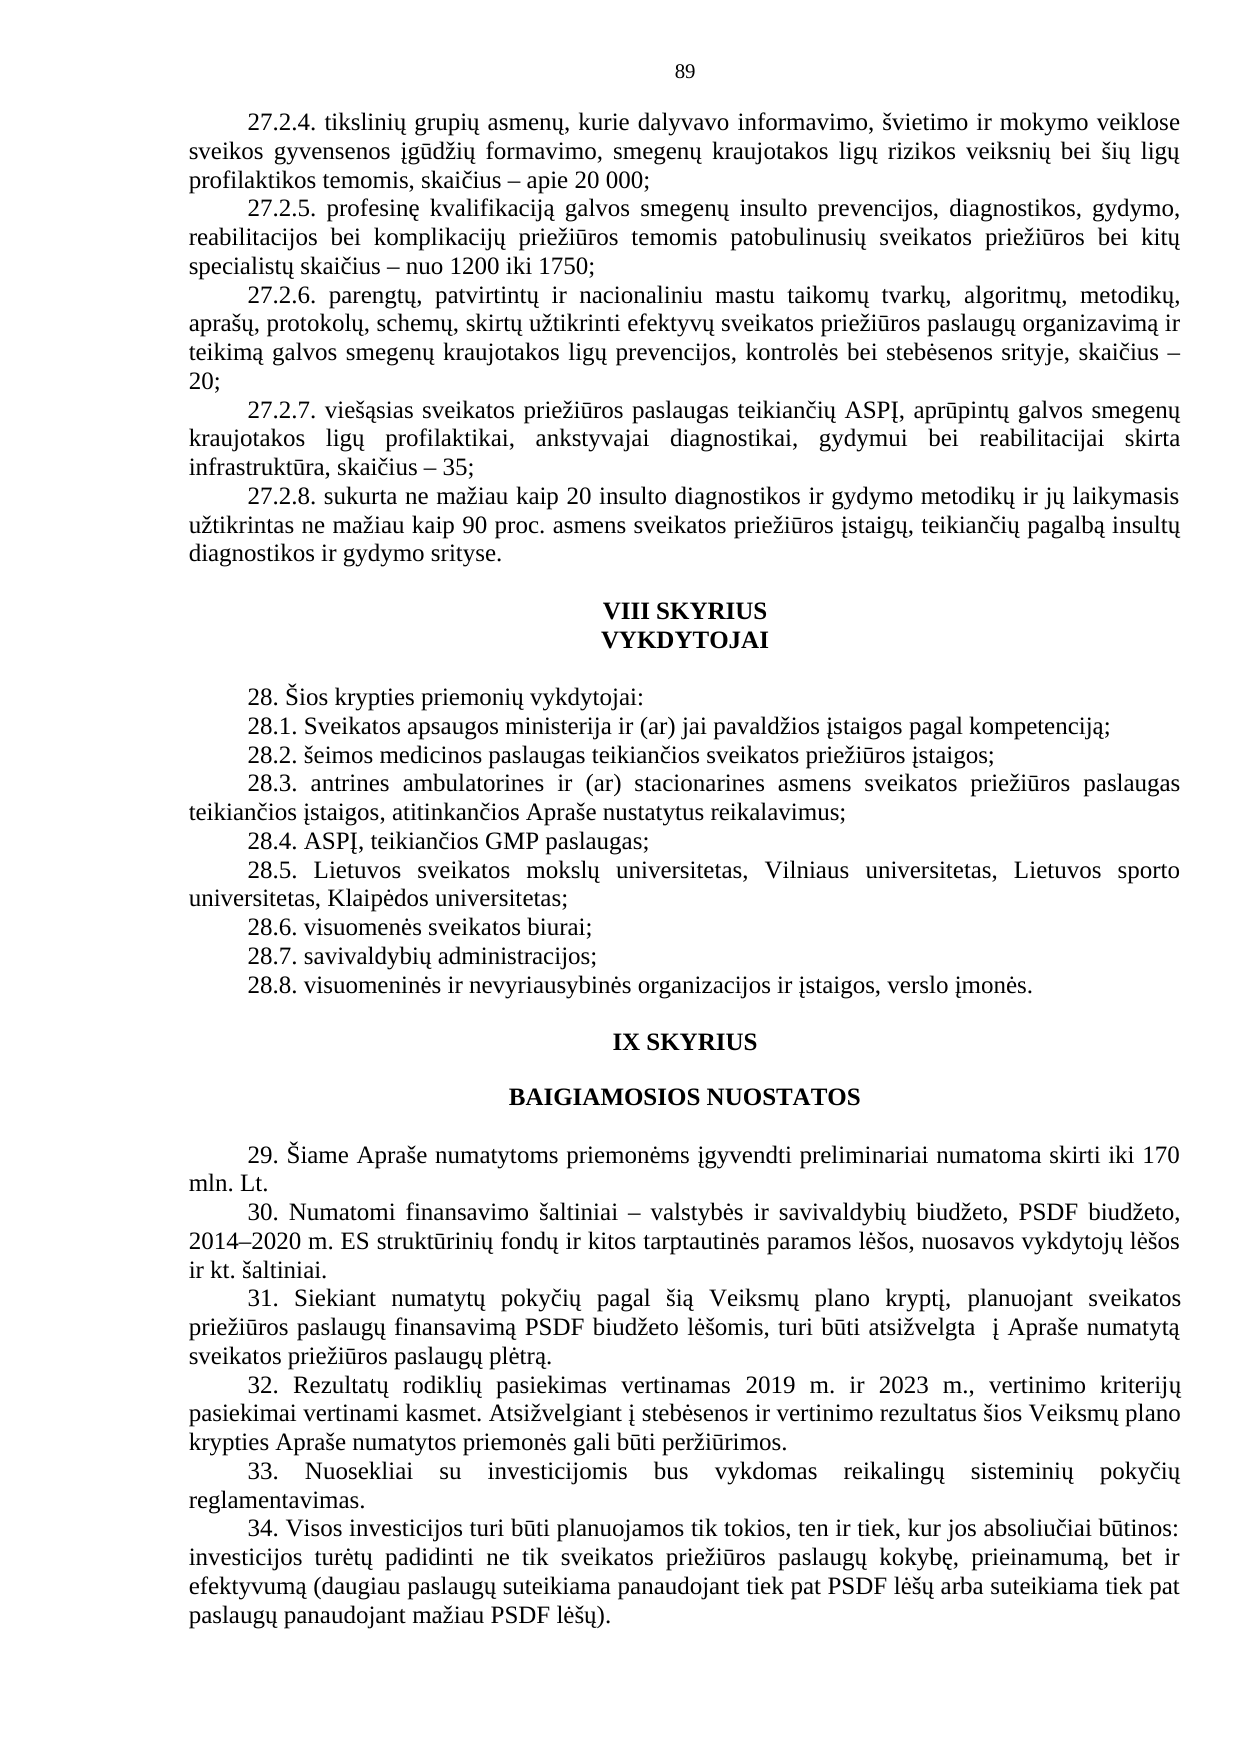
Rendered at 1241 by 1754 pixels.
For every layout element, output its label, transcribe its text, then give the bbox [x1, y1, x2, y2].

text 28.7. savivaldybių administracijos; [188, 941, 1181, 970]
text 31. Siekiant numatytų pokyčių pagal šią Veiksmų plano kryptį, planuojant sveikatos priežiūros paslaugų finansavimą PSDF biudžeto lėšomis, turi būti atsižvelgta į Apraše numatytą sveikatos priežiūros paslaugų plėtrą. [188, 1283, 1181, 1370]
text 28.4. ASPĮ, teikiančios GMP paslaugas; [188, 826, 1181, 855]
text 28.5. Lietuvos sveikatos mokslų universitetas, Vilniaus universitetas, Lietuvos sporto universitetas, Klaipėdos universitetas; [188, 855, 1181, 912]
text BAIGIAMOSIOS NUOSTATOS [188, 1082, 1181, 1111]
text 28. Šios krypties priemonių vykdytojai: [188, 682, 1181, 711]
text 27.2.7. viešąsias sveikatos priežiūros paslaugas teikiančių ASPĮ, aprūpintų galvos smegenų kraujotakos ligų profilaktikai, ankstyvajai diagnostikai, gydymui bei reabilitacijai skirta infrastruktūra, skaičius – 35; [188, 395, 1181, 481]
text 28.6. visuomenės sveikatos biurai; [188, 912, 1181, 941]
text 29. Šiame Apraše numatytoms priemonėms įgyvendti preliminariai numatoma skirti iki 170 mln. Lt. [188, 1140, 1181, 1197]
text 28.2. šeimos medicinos paslaugas teikiančios sveikatos priežiūros įstaigos; [188, 740, 1181, 768]
text 27.2.6. parengtų, patvirtintų ir nacionaliniu mastu taikomų tvarkų, algoritmų, metodikų, aprašų, protokolų, schemų, skirtų užtikrinti efektyvų sveikatos priežiūros paslaugų organizavimą ir teikimą galvos smegenų kraujotakos ligų prevencijos, kontrolės bei stebėsenos srityje, skaičius – 20; [188, 280, 1181, 395]
text VYKDYTOJAI [188, 625, 1181, 653]
text 27.2.4. tikslinių grupių asmenų, kurie dalyvavo informavimo, švietimo ir mokymo veiklose sveikos gyvensenos įgūdžių formavimo, smegenų kraujotakos ligų rizikos veiksnių bei šių ligų profilaktikos temomis, skaičius – apie 20 000; [188, 107, 1181, 193]
text 27.2.5. profesinę kvalifikaciją galvos smegenų insulto prevencijos, diagnostikos, gydymo, reabilitacijos bei komplikacijų priežiūros temomis patobulinusių sveikatos priežiūros bei kitų specialistų skaičius – nuo 1200 iki 1750; [188, 193, 1181, 280]
text 28.3. antrines ambulatorines ir (ar) stacionarines asmens sveikatos priežiūros paslaugas teikiančios įstaigos, atitinkančios Apraše nustatytus reikalavimus; [188, 768, 1181, 826]
text 27.2.8. sukurta ne mažiau kaip 20 insulto diagnostikos ir gydymo metodikų ir jų laikymasis užtikrintas ne mažiau kaip 90 proc. asmens sveikatos priežiūros įstaigų, teikiančių pagalbą insultų diagnostikos ir gydymo srityse. [188, 481, 1181, 567]
text VIII SKYRIUS [188, 596, 1181, 625]
text 34. Visos investicijos turi būti planuojamos tik tokios, ten ir tiek, kur jos absoliučiai būtinos: investicijos turėtų padidinti ne tik sveikatos priežiūros paslaugų kokybę, prieinamumą, bet ir efektyvumą (daugiau paslaugų suteikiama panaudojant tiek pat PSDF lėšų arba suteikiama tiek pat paslaugų panaudojant mažiau PSDF lėšų). [188, 1513, 1181, 1628]
text 28.1. Sveikatos apsaugos ministerija ir (ar) jai pavaldžios įstaigos pagal kompetenciją; [188, 711, 1181, 740]
text IX SKYRIUS [188, 1027, 1181, 1056]
text 30. Numatomi finansavimo šaltiniai – valstybės ir savivaldybių biudžeto, PSDF biudžeto, 2014–2020 m. ES struktūrinių fondų ir kitos tarptautinės paramos lėšos, nuosavos vykdytojų lėšos ir kt. šaltiniai. [188, 1197, 1181, 1283]
text 28.8. visuomeninės ir nevyriausybinės organizacijos ir įstaigos, verslo įmonės. [188, 970, 1181, 998]
text 32. Rezultatų rodiklių pasiekimas vertinamas 2019 m. ir 2023 m., vertinimo kriterijų pasiekimai vertinami kasmet. Atsižvelgiant į stebėsenos ir vertinimo rezultatus šios Veiksmų plano krypties Apraše numatytos priemonės gali būti peržiūrimos. [188, 1370, 1181, 1456]
text 33. Nuosekliai su investicijomis bus vykdomas reikalingų sisteminių pokyčių reglamentavimas. [188, 1456, 1181, 1513]
